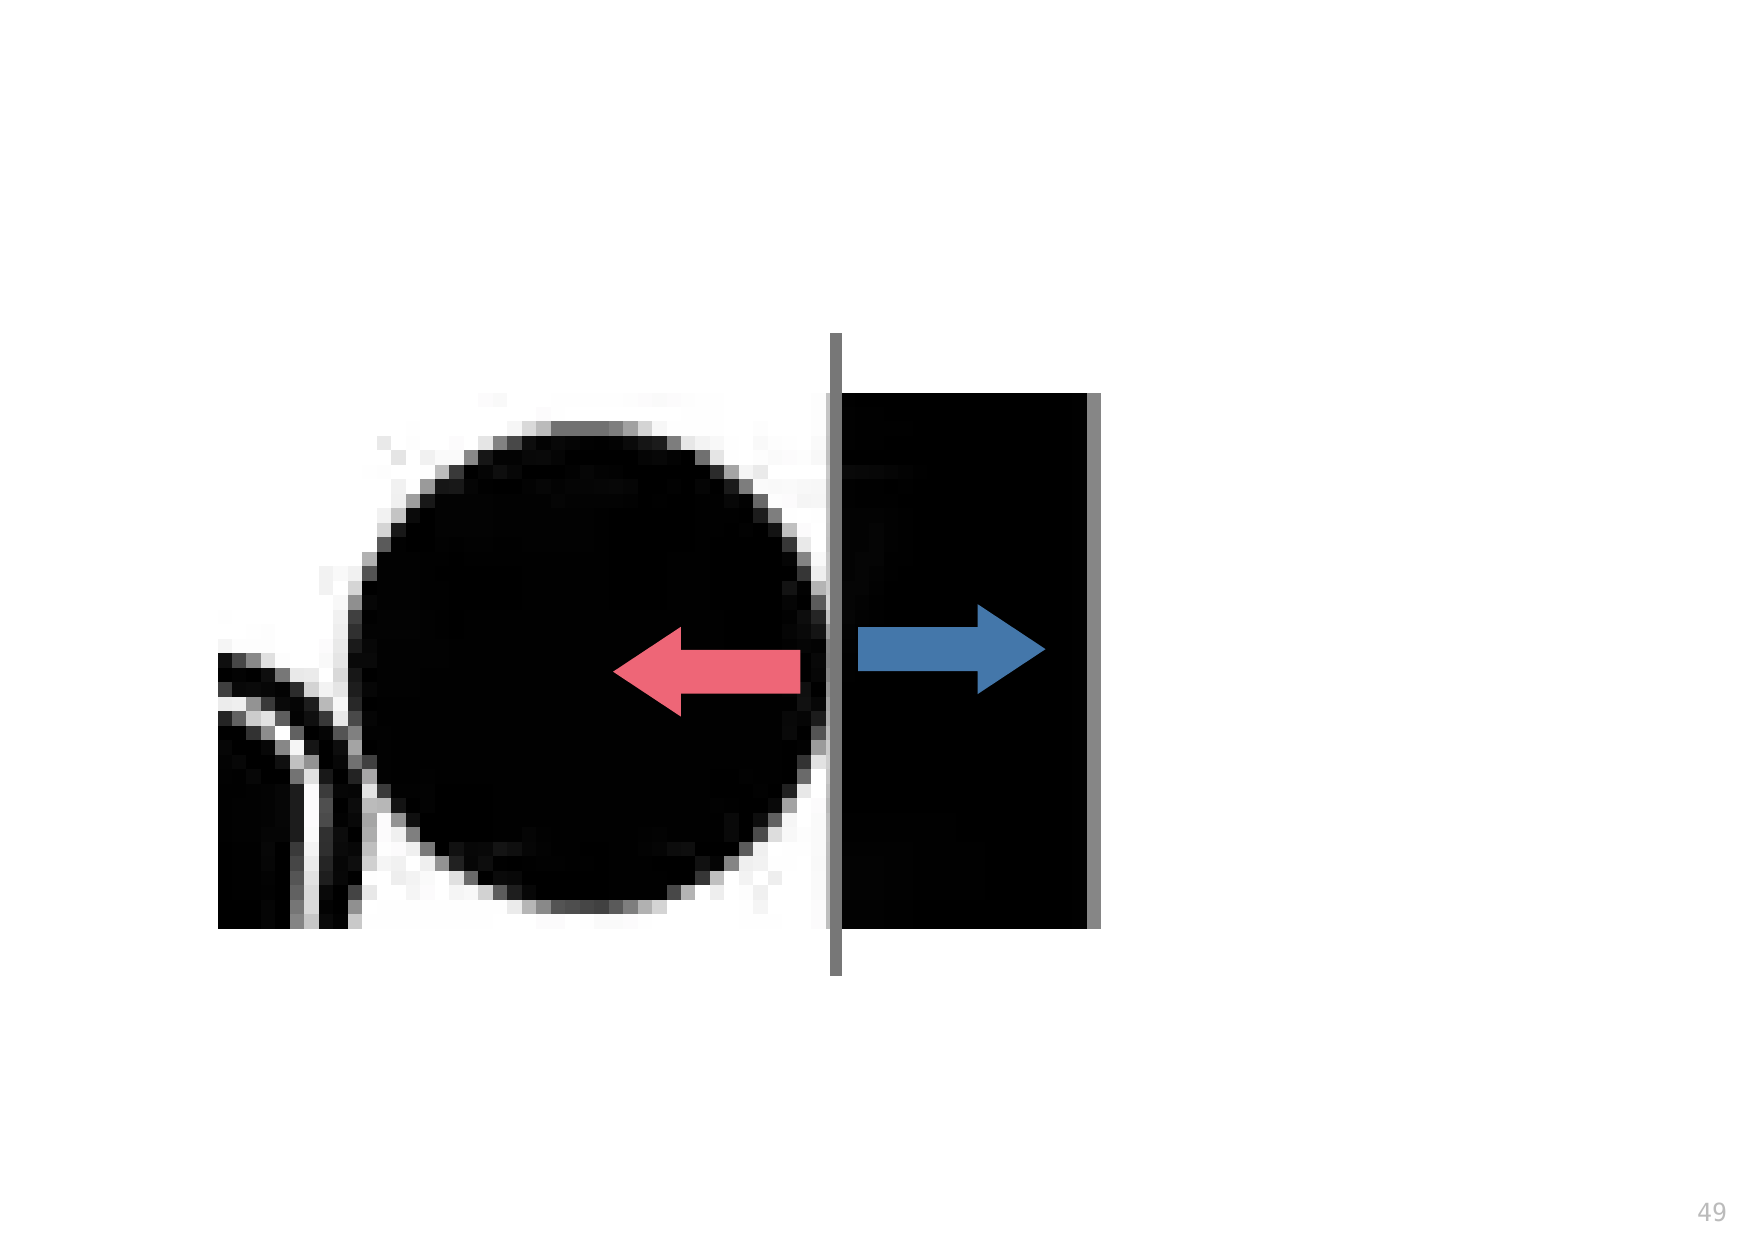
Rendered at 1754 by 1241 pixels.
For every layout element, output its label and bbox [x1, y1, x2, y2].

picture [842, 393, 1116, 929]
text_box [858, 604, 1046, 695]
text_box [613, 626, 801, 717]
picture [218, 393, 830, 929]
